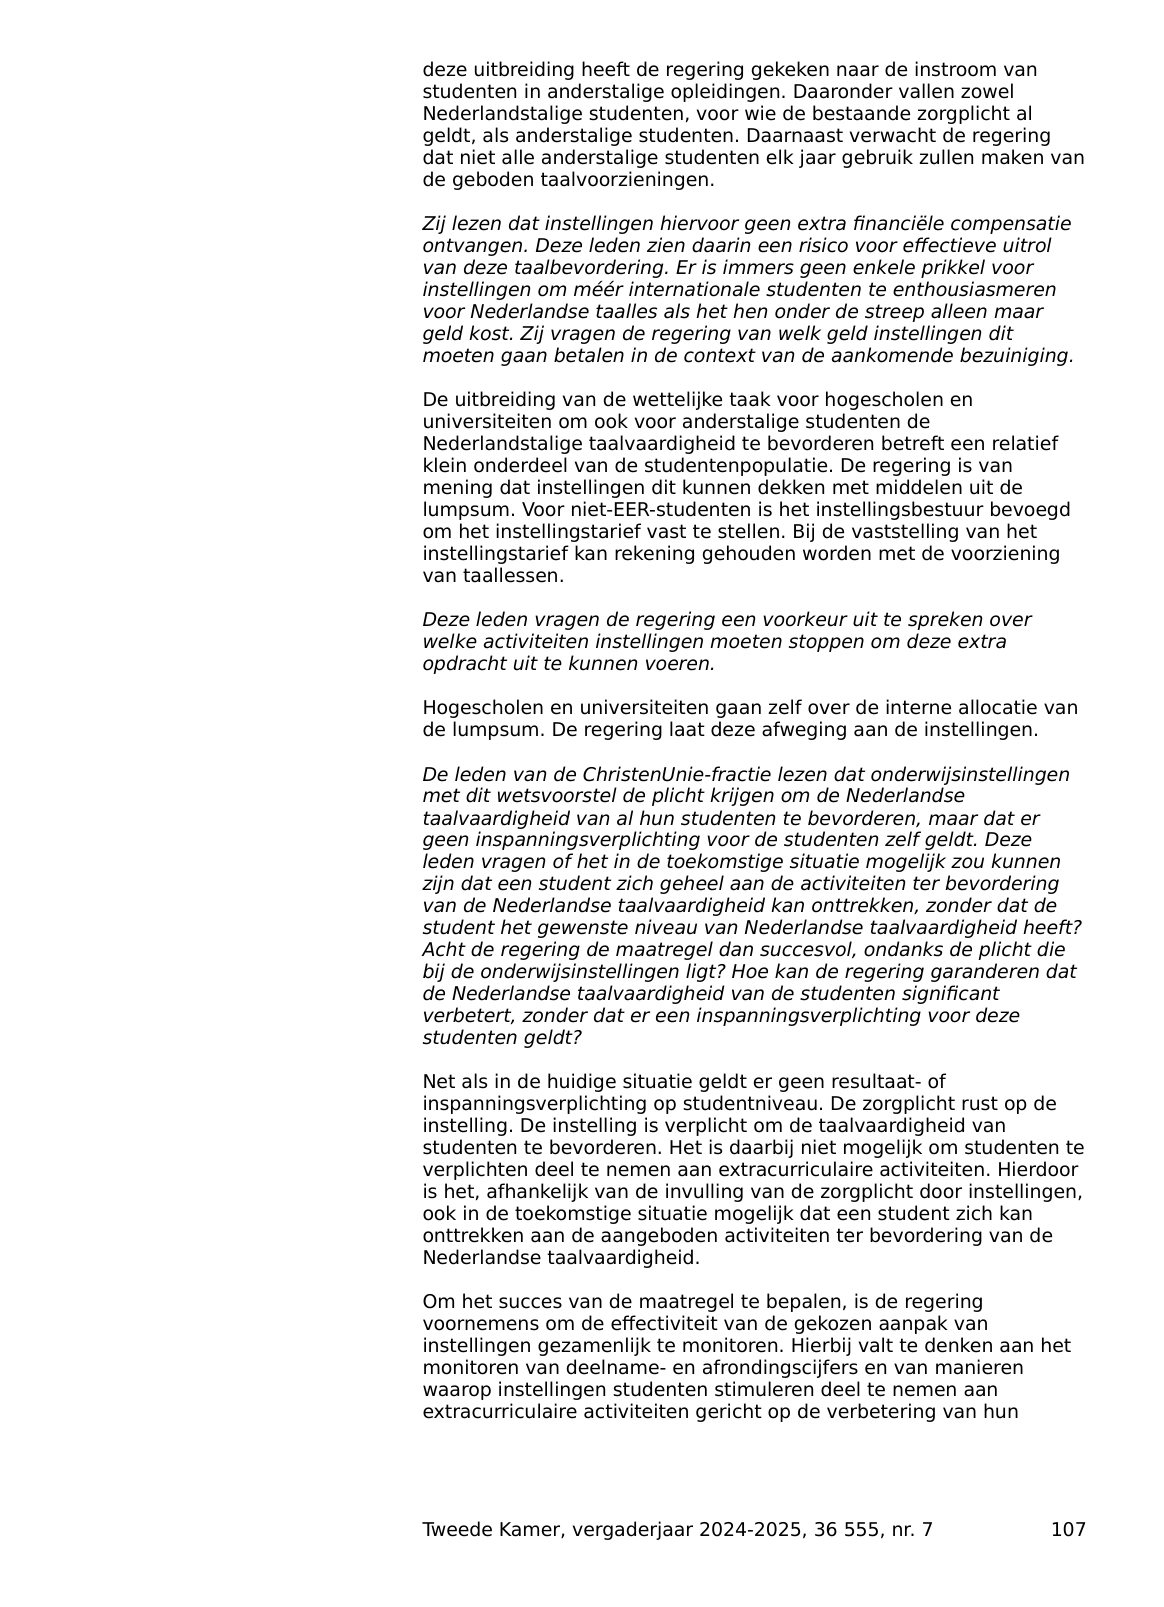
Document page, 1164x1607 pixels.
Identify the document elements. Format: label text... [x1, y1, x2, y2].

text Deze leden vragen de regering een voorkeur uit te spreken over welke activiteiten instellingen moeten stoppen om deze extra opdracht uit te kunnen voeren. [422, 609, 1087, 675]
text Hogescholen en universiteiten gaan zelf over de interne allocatie van de lumpsum. De regering laat deze afweging aan de instellingen. [422, 697, 1087, 741]
text Om het succes van de maatregel te bepalen, is de regering voornemens om de effectiviteit van de gekozen aanpak van instellingen gezamenlijk te monitoren. Hierbij valt te denken aan het monitoren van deelname- en afrondingscijfers en van manieren waarop instellingen studenten stimuleren deel te nemen aan extracurriculaire activiteiten gericht op de verbetering van hun [422, 1291, 1087, 1423]
text Zij lezen dat instellingen hiervoor geen extra financiële compensatie ontvangen. Deze leden zien daarin een risico voor effectieve uitrol van deze taalbevordering. Er is immers geen enkele prikkel voor instellingen om méér internationale studenten te enthousiasmeren voor Nederlandse taalles als het hen onder de streep alleen maar geld kost. Zij vragen de regering van welk geld instellingen dit moeten gaan betalen in de context van de aankomende bezuiniging. [422, 213, 1087, 367]
text deze uitbreiding heeft de regering gekeken naar de instroom van studenten in anderstalige opleidingen. Daaronder vallen zowel Nederlandstalige studenten, voor wie de bestaande zorgplicht al geldt, als anderstalige studenten. Daarnaast verwacht de regering dat niet alle anderstalige studenten elk jaar gebruik zullen maken van de geboden taalvoorzieningen. [422, 59, 1087, 191]
text Net als in de huidige situatie geldt er geen resultaat- of inspanningsverplichting op studentniveau. De zorgplicht rust op de instelling. De instelling is verplicht om de taalvaardigheid van studenten te bevorderen. Het is daarbij niet mogelijk om studenten te verplichten deel te nemen aan extracurriculaire activiteiten. Hierdoor is het, afhankelijk van de invulling van de zorgplicht door instellingen, ook in de toekomstige situatie mogelijk dat een student zich kan onttrekken aan de aangeboden activiteiten ter bevordering van de Nederlandse taalvaardigheid. [422, 1071, 1087, 1269]
text De leden van de ChristenUnie-fractie lezen dat onderwijsinstellingen met dit wetsvoorstel de plicht krijgen om de Nederlandse taalvaardigheid van al hun studenten te bevorderen, maar dat er geen inspanningsverplichting voor de studenten zelf geldt. Deze leden vragen of het in de toekomstige situatie mogelijk zou kunnen zijn dat een student zich geheel aan de activiteiten ter bevordering van de Nederlandse taalvaardigheid kan onttrekken, zonder dat de student het gewenste niveau van Nederlandse taalvaardigheid heeft? Acht de regering de maatregel dan succesvol, ondanks de plicht die bij de onderwijsinstellingen ligt? Hoe kan de regering garanderen dat de Nederlandse taalvaardigheid van de studenten significant verbetert, zonder dat er een inspanningsverplichting voor deze studenten geldt? [422, 763, 1087, 1049]
text De uitbreiding van de wettelijke taak voor hogescholen en universiteiten om ook voor anderstalige studenten de Nederlandstalige taalvaardigheid te bevorderen betreft een relatief klein onderdeel van de studentenpopulatie. De regering is van mening dat instellingen dit kunnen dekken met middelen uit de lumpsum. Voor niet-EER-studenten is het instellingsbestuur bevoegd om het instellingstarief vast te stellen. Bij de vaststelling van het instellingstarief kan rekening gehouden worden met de voorziening van taallessen. [422, 389, 1087, 587]
